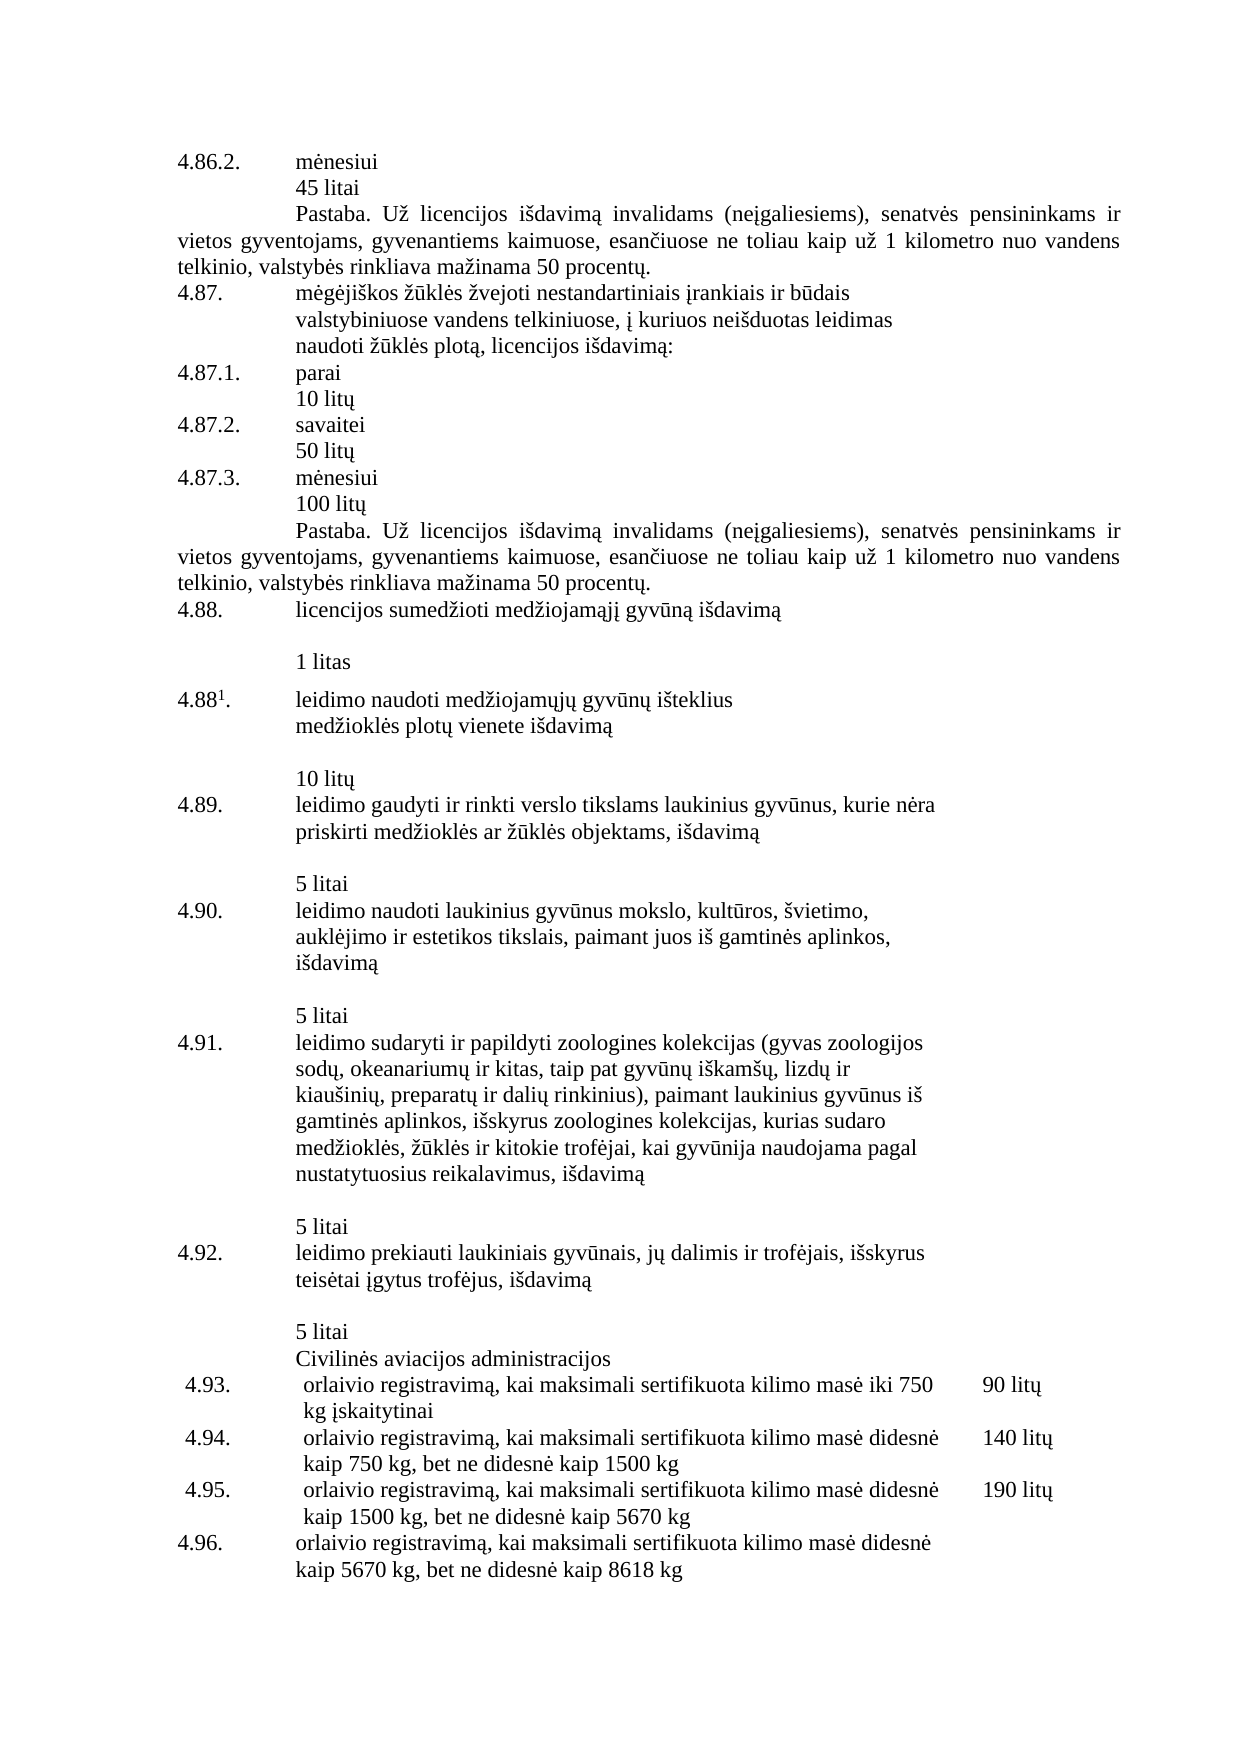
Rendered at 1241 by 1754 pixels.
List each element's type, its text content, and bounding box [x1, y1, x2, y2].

text 4.88. licencijos sumedžioti medžiojamąjį gyvūną išdavimą 1 litas [177, 596, 945, 675]
table_header 90 litų [971, 1371, 1144, 1424]
text medžioklės plotų vienete išdavimą 10 litų [295, 712, 945, 791]
text Pastaba. Už licencijos išdavimą invalidams (neįgaliesiems), senatvės pensininkams ir vietos gyventojams, gyvenantiems kaimuose, esančiuose ne toliau kaip už 1 kilometro nuo vandens telkinio, valstybės rinkliava mažinama 50 procentų. [177, 517, 1122, 596]
table_cell 4.94. [174, 1424, 292, 1477]
text Civilinės aviacijos administracijos [177, 1345, 945, 1371]
text 4.96. orlaivio registravimą, kai maksimali sertifikuota kilimo masė didesnė kaip 5670 kg, bet ne didesnė kaip 8618 kg [177, 1529, 945, 1582]
text 4.89. leidimo gaudyti ir rinkti verslo tikslams laukinius gyvūnus, kurie nėra priskirti medžioklės ar žūklės objektams, išdavimą 5 litai [177, 791, 945, 897]
table_cell orlaivio registravimą, kai maksimali sertifikuota kilimo masė didesnė kaip 750 kg, bet ne didesnė kaip 1500 kg [292, 1424, 971, 1477]
text 4.86.2. mėnesiui 45 litai [177, 148, 945, 200]
table_cell 4.95. [174, 1477, 292, 1529]
text 4.87.2. savaitei 50 litų [177, 411, 945, 464]
text 4.91. leidimo sudaryti ir papildyti zoologines kolekcijas (gyvas zoologijos sodų, okeanariumų ir kitas, taip pat gyvūnų iškamšų, lizdų ir kiaušinių, preparatų ir dalių rinkinius), paimant laukinius gyvūnus iš gamtinės aplinkos, išskyrus zoologines kolekcijas, kurias sudaro medžioklės, žūklės ir kitokie trofėjai, kai gyvūnija naudojama pagal nustatytuosius reikalavimus, išdavimą 5 litai [177, 1028, 945, 1239]
table_cell 190 litų [971, 1477, 1144, 1529]
table_header 4.93. [174, 1371, 292, 1424]
text 4.92. leidimo prekiauti laukiniais gyvūnais, jų dalimis ir trofėjais, išskyrus teisėtai įgytus trofėjus, išdavimą 5 litai [177, 1239, 945, 1345]
table_cell 140 litų [971, 1424, 1144, 1477]
text 4.87.3. mėnesiui 100 litų [177, 464, 945, 517]
text 4.881. leidimo naudoti medžiojamųjų gyvūnų išteklius [177, 675, 1122, 712]
text 4.87. mėgėjiškos žūklės žvejoti nestandartiniais įrankiais ir būdais valstybiniuose vandens telkiniuose, į kuriuos neišduotas leidimas naudoti žūklės plotą, licencijos išdavimą: [177, 279, 945, 358]
text Pastaba. Už licencijos išdavimą invalidams (neįgaliesiems), senatvės pensininkams ir vietos gyventojams, gyvenantiems kaimuose, esančiuose ne toliau kaip už 1 kilometro nuo vandens telkinio, valstybės rinkliava mažinama 50 procentų. [177, 200, 1122, 279]
table_header orlaivio registravimą, kai maksimali sertifikuota kilimo masė iki 750 kg įskaitytinai [292, 1371, 971, 1424]
text 4.87.1. parai 10 litų [177, 358, 945, 411]
text 4.90. leidimo naudoti laukinius gyvūnus mokslo, kultūros, švietimo, auklėjimo ir estetikos tikslais, paimant juos iš gamtinės aplinkos, išdavimą 5 litai [177, 897, 945, 1028]
table_cell orlaivio registravimą, kai maksimali sertifikuota kilimo masė didesnė kaip 1500 kg, bet ne didesnė kaip 5670 kg [292, 1477, 971, 1529]
